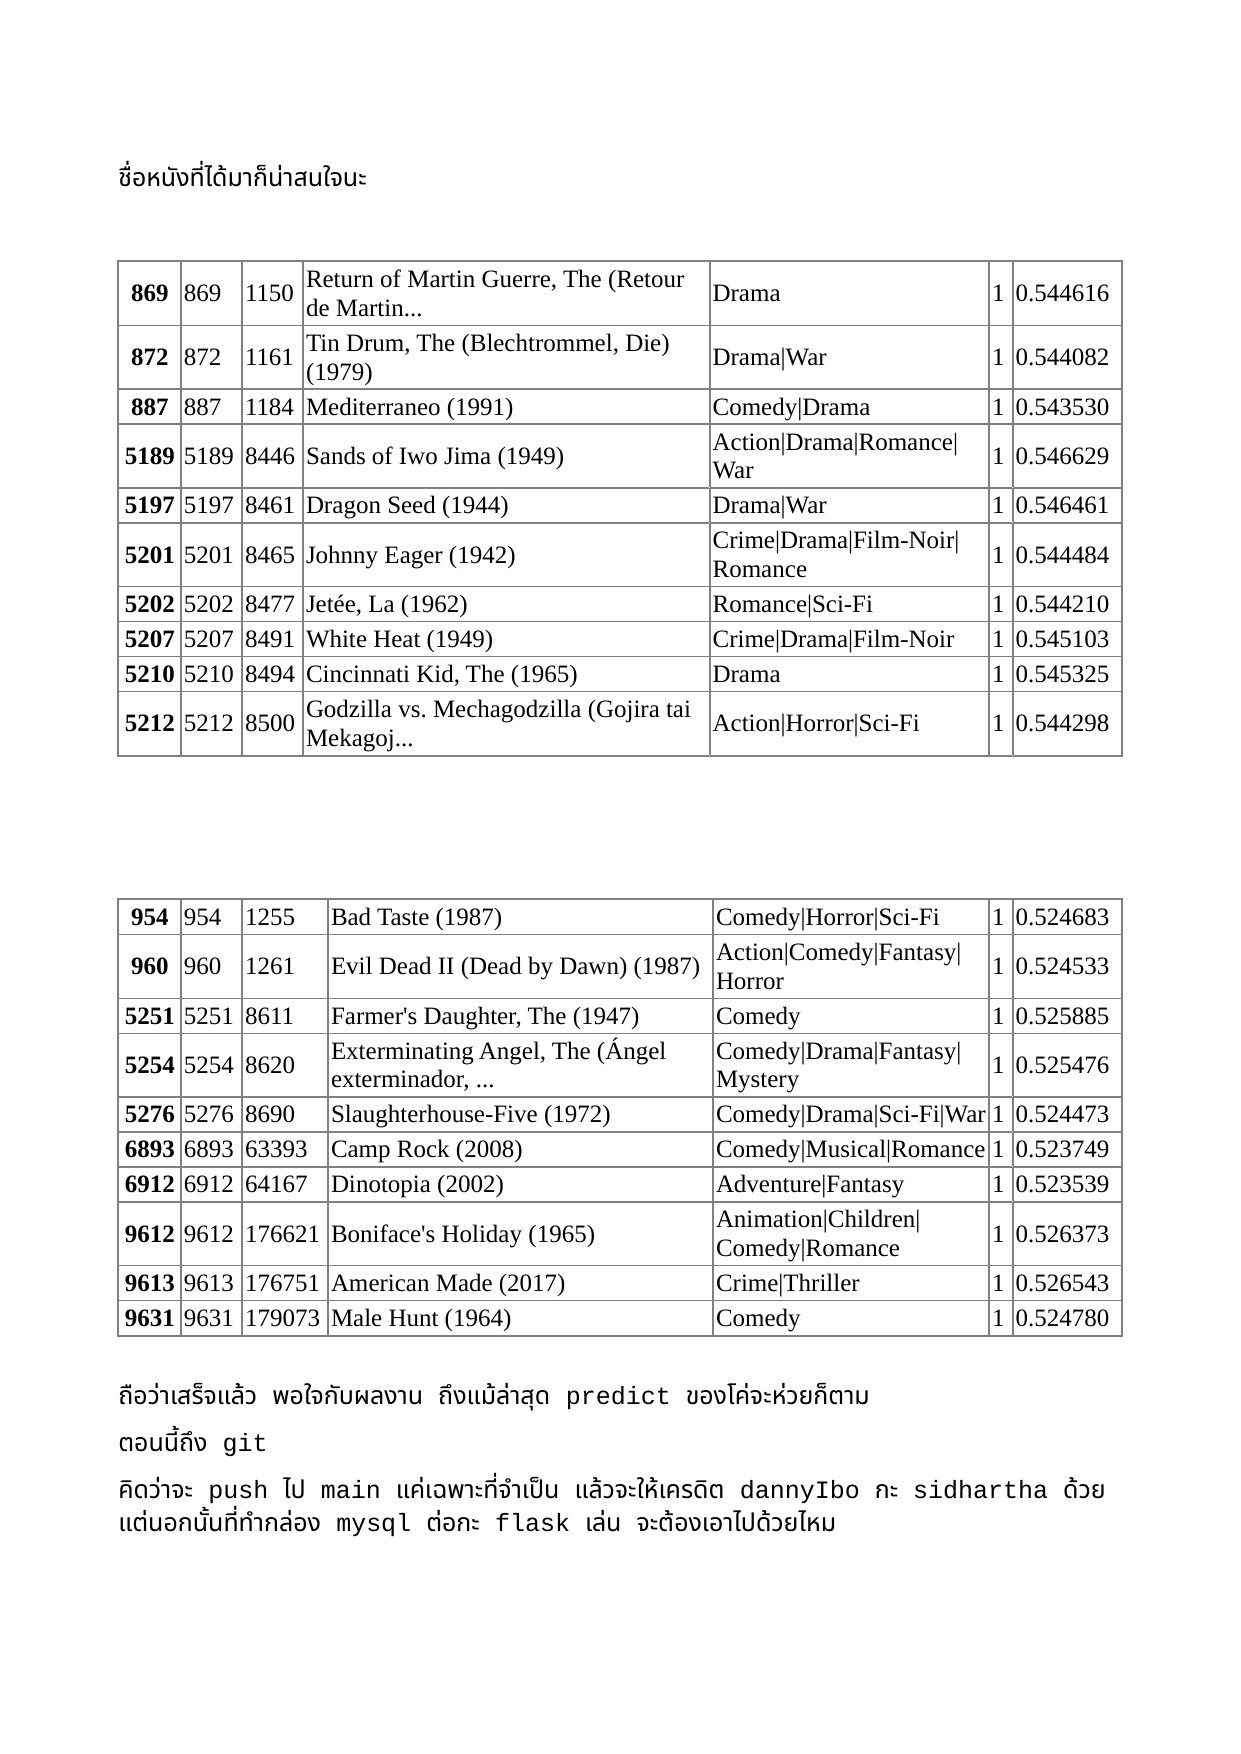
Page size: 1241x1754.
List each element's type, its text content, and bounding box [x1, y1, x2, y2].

table_cell 9612 [119, 1203, 180, 1265]
table_cell 1161 [243, 326, 302, 388]
table_header 0.544616 [1014, 262, 1121, 324]
table_cell 0.523539 [1014, 1168, 1121, 1201]
table_cell Slaughterhouse-Five (1972) [329, 1098, 712, 1131]
table_cell Farmer's Daughter, The (1947) [329, 999, 712, 1032]
table_cell 1 [990, 587, 1012, 621]
table_cell 5212 [182, 692, 241, 754]
table_cell 9613 [182, 1266, 241, 1300]
table_cell 8461 [243, 489, 302, 522]
table_cell 8477 [243, 587, 302, 621]
table_cell 1 [990, 935, 1012, 997]
table_cell 1 [990, 1301, 1012, 1335]
table_cell 0.544298 [1014, 692, 1121, 754]
table_cell 5254 [182, 1034, 241, 1096]
table_cell Cincinnati Kid, The (1965) [304, 657, 709, 691]
table_cell 1261 [243, 935, 327, 997]
table_cell 5201 [182, 524, 241, 586]
table_cell American Made (2017) [329, 1266, 712, 1300]
table_cell 0.545103 [1014, 622, 1121, 656]
table_cell 6912 [119, 1168, 180, 1201]
table_cell 1 [990, 657, 1012, 691]
table_cell Comedy|Drama|Sci-Fi|War [714, 1098, 988, 1131]
table_header Drama [711, 262, 988, 324]
table_cell 6893 [182, 1133, 241, 1166]
table_cell Adventure|Fantasy [714, 1168, 988, 1201]
table_cell 8611 [243, 999, 327, 1032]
table_cell Crime|Thriller [714, 1266, 988, 1300]
table_cell 0.544082 [1014, 326, 1121, 388]
table_cell 1 [990, 1266, 1012, 1300]
table_cell Dinotopia (2002) [329, 1168, 712, 1201]
table_cell 0.544484 [1014, 524, 1121, 586]
table_cell 0.526373 [1014, 1203, 1121, 1265]
table_cell 0.524780 [1014, 1301, 1121, 1335]
table_header Bad Taste (1987) [329, 900, 712, 934]
table_cell Crime|Drama|Film-Noir|Romance [711, 524, 988, 586]
table_cell Action|Comedy|Fantasy|Horror [714, 935, 988, 997]
table_cell Comedy [714, 1301, 988, 1335]
table_cell 1 [990, 999, 1012, 1032]
table_cell 1 [990, 425, 1012, 487]
table_cell 8620 [243, 1034, 327, 1096]
table_cell 9613 [119, 1266, 180, 1300]
table_cell Drama|War [711, 489, 988, 522]
table_cell Boniface's Holiday (1965) [329, 1203, 712, 1265]
table_header 1 [990, 262, 1012, 324]
table_cell 5210 [182, 657, 241, 691]
table_cell 0.523749 [1014, 1133, 1121, 1166]
table_cell 872 [119, 326, 180, 388]
table_cell Godzilla vs. Mechagodzilla (Gojira tai Mekagoj... [304, 692, 709, 754]
table_header 869 [119, 262, 180, 324]
table_cell Drama [711, 657, 988, 691]
table_cell 176751 [243, 1266, 327, 1300]
table_cell 63393 [243, 1133, 327, 1166]
table_cell 0.545325 [1014, 657, 1121, 691]
table_cell Drama|War [711, 326, 988, 388]
table_cell Action|Horror|Sci-Fi [711, 692, 988, 754]
table_cell 9631 [182, 1301, 241, 1335]
table_header 1 [990, 900, 1012, 934]
table_cell 0.543530 [1014, 390, 1121, 423]
table_cell 5207 [119, 622, 180, 656]
table_cell 1 [990, 390, 1012, 423]
text ตอนนี้ถึง git [118, 1431, 1122, 1459]
table_cell Crime|Drama|Film-Noir [711, 622, 988, 656]
table_cell 0.544210 [1014, 587, 1121, 621]
table_cell Tin Drum, The (Blechtrommel, Die) (1979) [304, 326, 709, 388]
text ชื่อหนังที่ได้มาก็น่าสนใจนะ [118, 165, 1122, 194]
table_cell 5210 [119, 657, 180, 691]
table_cell 1 [990, 622, 1012, 656]
table_cell Camp Rock (2008) [329, 1133, 712, 1166]
text คิดว่าจะ push ไป main แค่เฉพาะที่จำเป็น แล้วจะให้เครดิต dannyIbo กะ sidhartha ด้วย แต่นอกนั้นที่ทำกล่อง mysql ต่อกะ flask เล่น จะต้องเอาไปด้วยไหม [118, 1478, 1122, 1539]
table_cell 0.525476 [1014, 1034, 1121, 1096]
table_cell 1 [990, 1034, 1012, 1096]
table_cell 8491 [243, 622, 302, 656]
table_cell 5276 [119, 1098, 180, 1131]
table_cell 5197 [119, 489, 180, 522]
table_cell 5201 [119, 524, 180, 586]
table_cell Evil Dead II (Dead by Dawn) (1987) [329, 935, 712, 997]
table_cell 8465 [243, 524, 302, 586]
table_cell 1 [990, 1203, 1012, 1265]
table_cell 176621 [243, 1203, 327, 1265]
table_cell 64167 [243, 1168, 327, 1201]
table_cell 1 [990, 524, 1012, 586]
table_cell 5202 [182, 587, 241, 621]
text ถือว่าเสร็จแล้ว พอใจกับผลงาน ถึงแม้ล่าสุด predict ของโค่จะห่วยก็ตาม [118, 1384, 1122, 1412]
table_cell 1 [990, 1133, 1012, 1166]
table_cell 0.525885 [1014, 999, 1121, 1032]
table_cell 6912 [182, 1168, 241, 1201]
table_cell 960 [119, 935, 180, 997]
table_cell Johnny Eager (1942) [304, 524, 709, 586]
table_header 869 [182, 262, 241, 324]
table_cell 5276 [182, 1098, 241, 1131]
table_cell 5189 [119, 425, 180, 487]
table_cell 5251 [119, 999, 180, 1032]
table_cell 1 [990, 326, 1012, 388]
table_cell Romance|Sci-Fi [711, 587, 988, 621]
table_cell 960 [182, 935, 241, 997]
table_cell Male Hunt (1964) [329, 1301, 712, 1335]
table_cell 1 [990, 692, 1012, 754]
table_cell Action|Drama|Romance|War [711, 425, 988, 487]
table_cell 0.526543 [1014, 1266, 1121, 1300]
table_cell Jetée, La (1962) [304, 587, 709, 621]
table_cell 5202 [119, 587, 180, 621]
table_cell Dragon Seed (1944) [304, 489, 709, 522]
table_cell 0.546461 [1014, 489, 1121, 522]
table_header 954 [182, 900, 241, 934]
table_header Comedy|Horror|Sci-Fi [714, 900, 988, 934]
table_cell 9631 [119, 1301, 180, 1335]
table_cell 887 [119, 390, 180, 423]
table_cell 872 [182, 326, 241, 388]
table_cell Comedy [714, 999, 988, 1032]
table_cell 0.524533 [1014, 935, 1121, 997]
table_cell 8690 [243, 1098, 327, 1131]
table_cell 0.524473 [1014, 1098, 1121, 1131]
table_cell 887 [182, 390, 241, 423]
table_cell Sands of Iwo Jima (1949) [304, 425, 709, 487]
table_cell 179073 [243, 1301, 327, 1335]
table_cell 1 [990, 489, 1012, 522]
table_cell 1184 [243, 390, 302, 423]
table_cell 1 [990, 1168, 1012, 1201]
table_cell 5251 [182, 999, 241, 1032]
table_cell 5207 [182, 622, 241, 656]
table_header 0.524683 [1014, 900, 1121, 934]
table_cell 5189 [182, 425, 241, 487]
table_cell 0.546629 [1014, 425, 1121, 487]
table_cell 5254 [119, 1034, 180, 1096]
table_cell Comedy|Musical|Romance [714, 1133, 988, 1166]
table_cell 8446 [243, 425, 302, 487]
table_cell 9612 [182, 1203, 241, 1265]
table_cell Animation|Children|Comedy|Romance [714, 1203, 988, 1265]
table_cell 1 [990, 1098, 1012, 1131]
table_cell 6893 [119, 1133, 180, 1166]
table_header 1150 [243, 262, 302, 324]
table_cell Exterminating Angel, The (Ángel exterminador, ... [329, 1034, 712, 1096]
table_cell 8494 [243, 657, 302, 691]
table_cell Mediterraneo (1991) [304, 390, 709, 423]
table_header Return of Martin Guerre, The (Retour de Martin... [304, 262, 709, 324]
table_cell 8500 [243, 692, 302, 754]
table_header 1255 [243, 900, 327, 934]
table_cell White Heat (1949) [304, 622, 709, 656]
table_cell 5197 [182, 489, 241, 522]
table_cell Comedy|Drama [711, 390, 988, 423]
table_cell Comedy|Drama|Fantasy|Mystery [714, 1034, 988, 1096]
table_cell 5212 [119, 692, 180, 754]
table_header 954 [119, 900, 180, 934]
